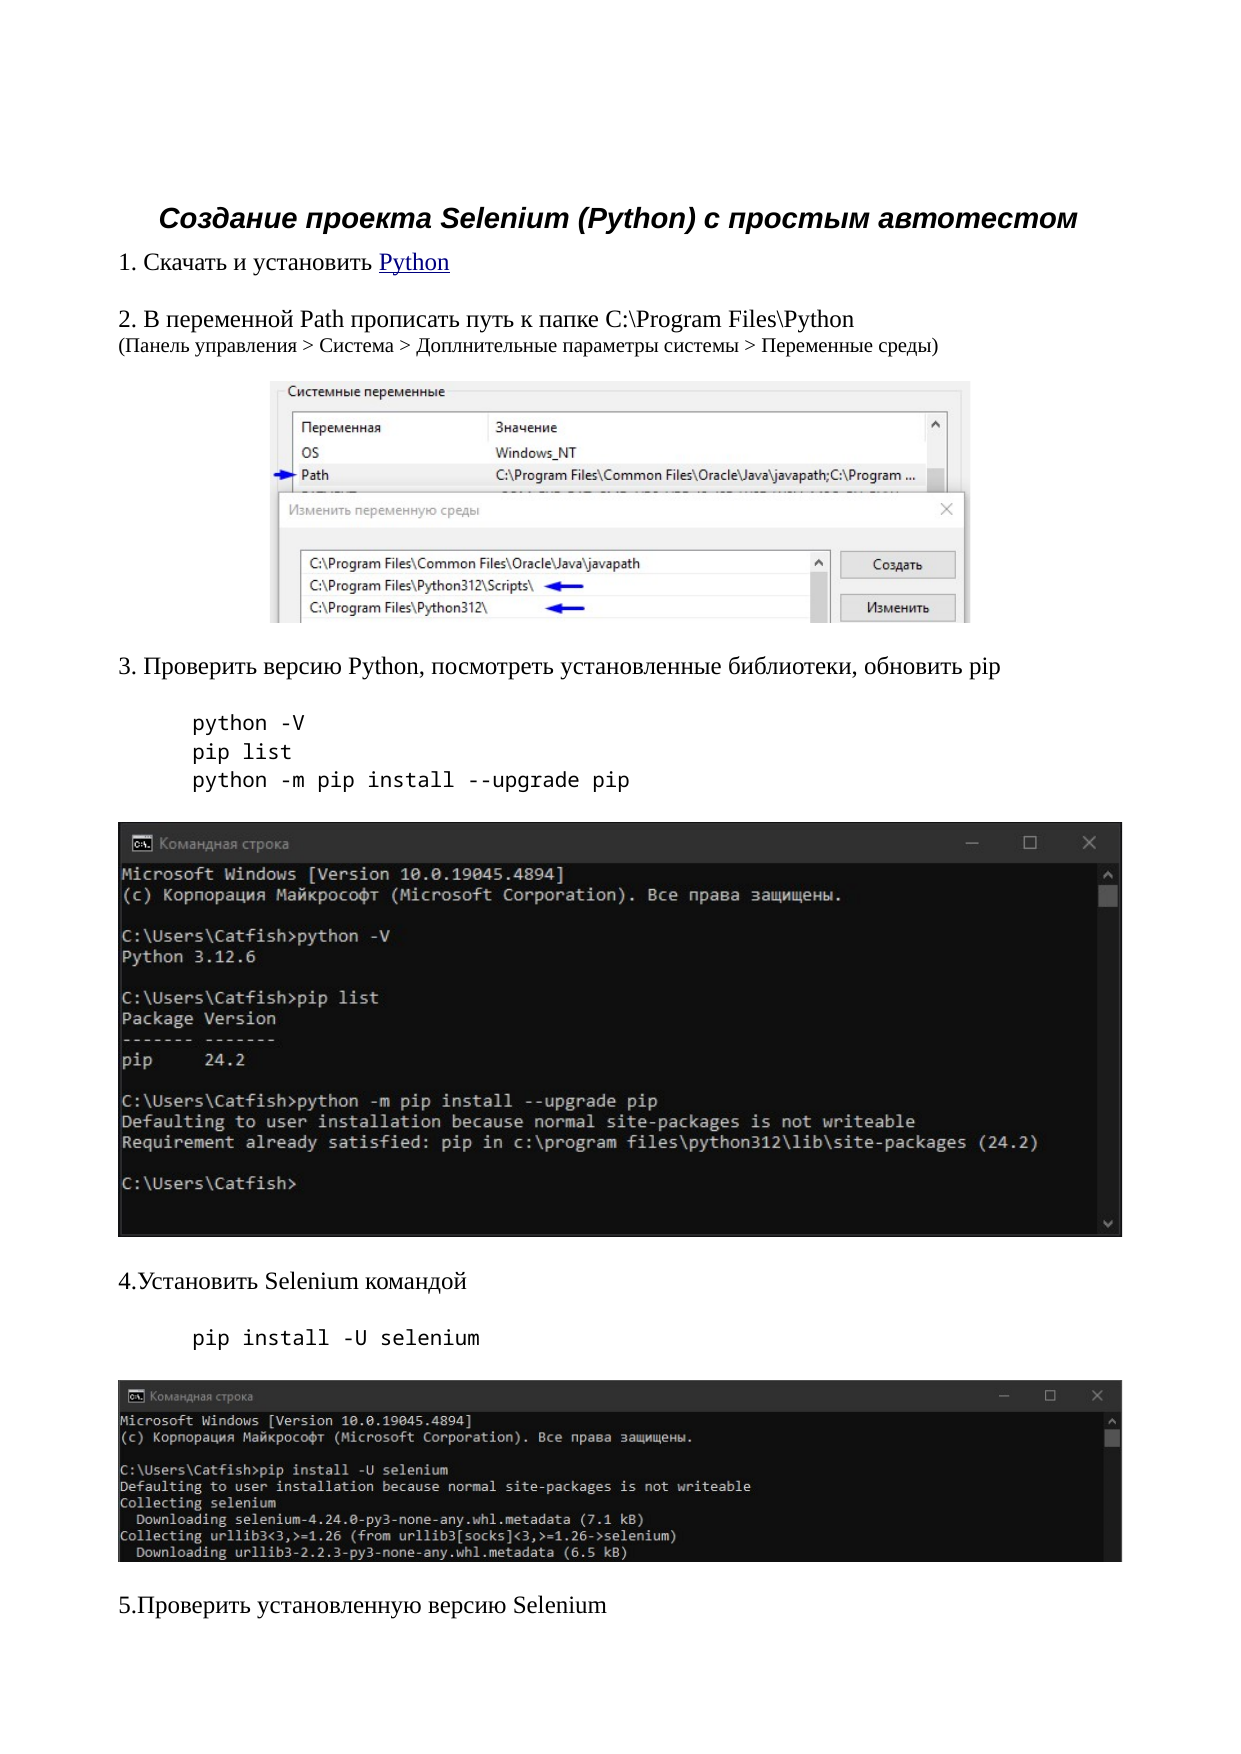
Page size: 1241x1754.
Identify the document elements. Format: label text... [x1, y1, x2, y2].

text 2. В переменной Path прописать путь к папке C:\Program Files\Python [118, 304, 1122, 333]
text 4.Установить Selenium командой [118, 1266, 1122, 1294]
picture [118, 822, 1123, 1237]
text 1. Скачать и установить Python [118, 247, 1122, 275]
text python -V [192, 708, 1122, 737]
picture [118, 1380, 1123, 1562]
text 3. Проверить версию Python, посмотреть установленные библиотеки, обновить pip [118, 651, 1122, 680]
text 5.Проверить установленную версию Selenium [118, 1590, 1122, 1619]
text pip list [192, 737, 1122, 765]
text pip install -U selenium [192, 1323, 1122, 1352]
picture [269, 381, 971, 623]
text python -m pip install --upgrade pip [192, 765, 1122, 794]
text (Панель управления > Система > Доплнительные параметры системы > Переменные среды) [118, 333, 1122, 357]
subtitle Создание проекта Selenium (Python) с простым автотестом [118, 201, 1122, 234]
